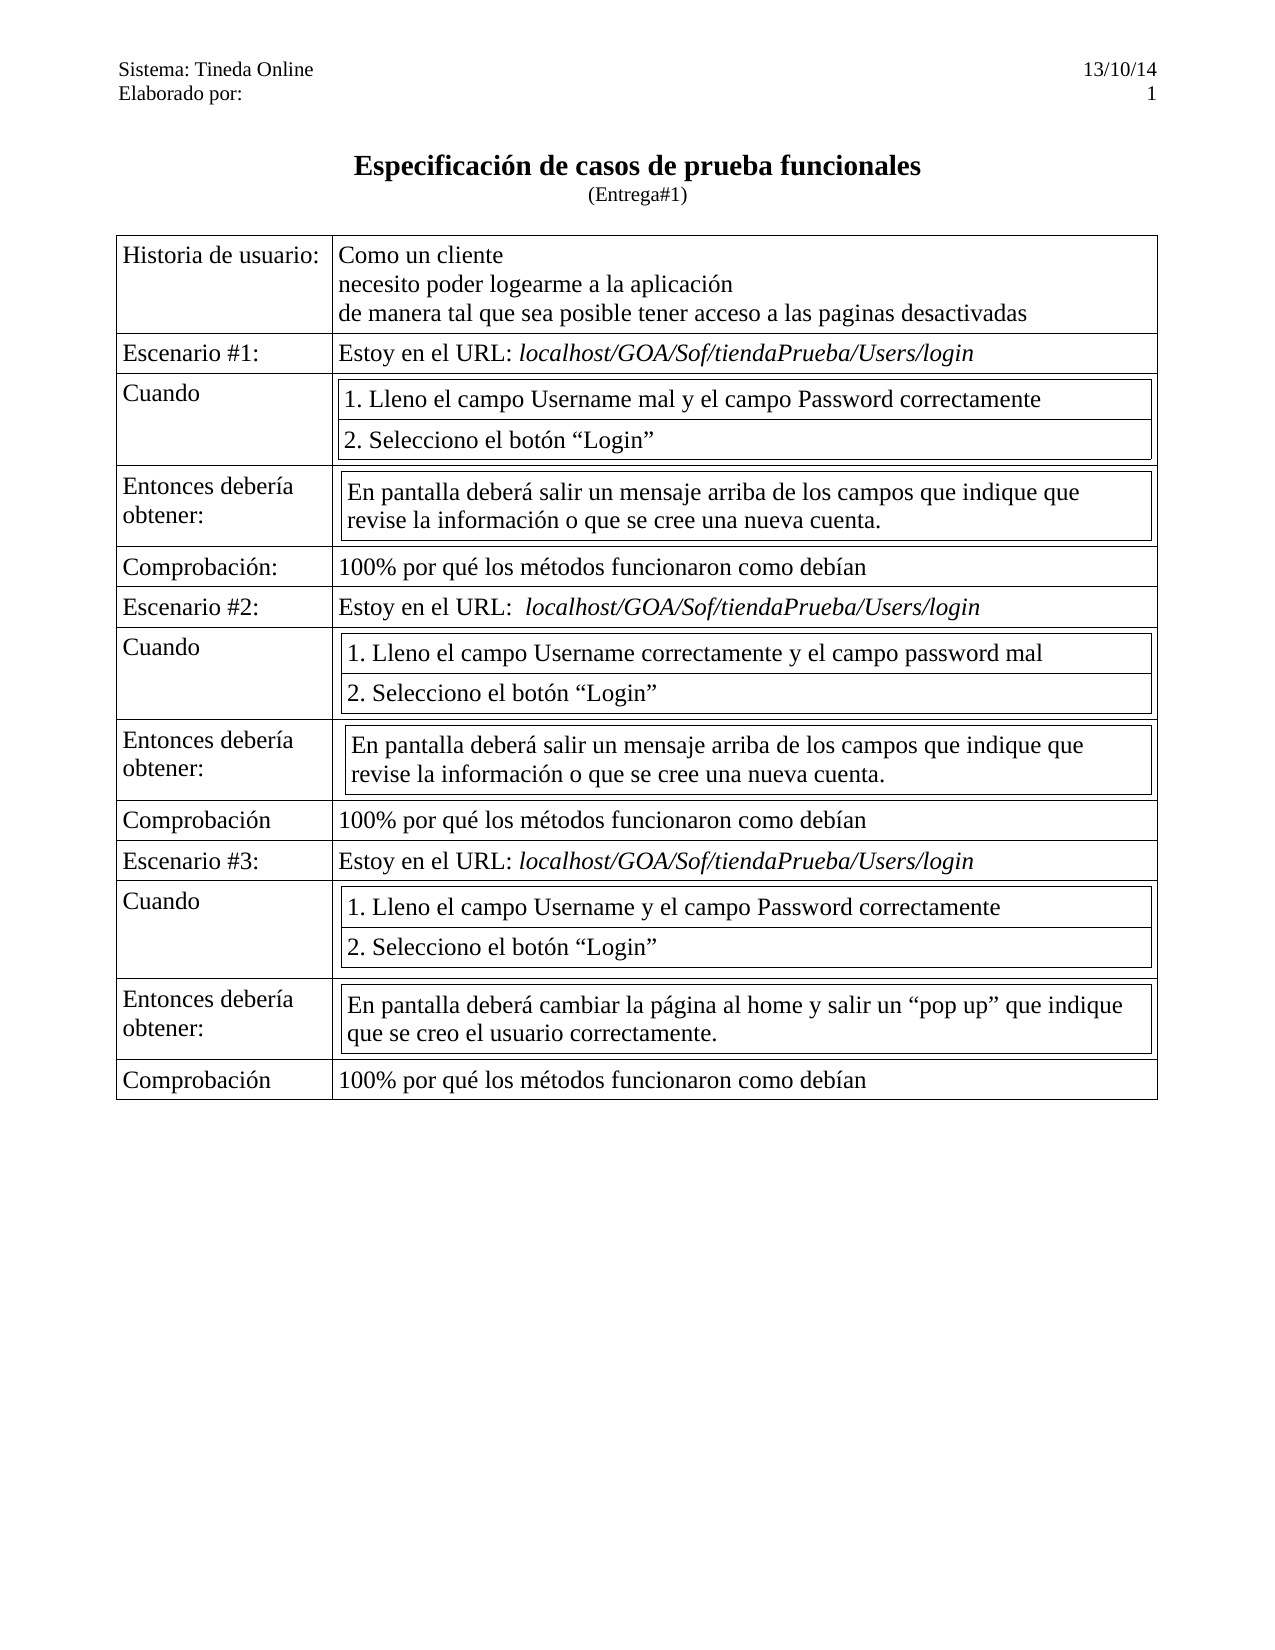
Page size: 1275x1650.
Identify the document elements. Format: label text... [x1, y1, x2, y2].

table_cell Cuando [117, 628, 332, 719]
text (Entrega#1) [118, 182, 1157, 206]
table_cell Comprobación: [117, 547, 332, 586]
table_cell 2. Selecciono el botón “Login” [342, 674, 1151, 713]
table_cell 2. Selecciono el botón “Login” [339, 420, 1151, 459]
table_cell Entonces debería obtener: [117, 720, 332, 800]
table_header 1. Lleno el campo Username y el campo Password correctamente [342, 887, 1151, 927]
table_cell 100% por qué los métodos funcionaron como debían [333, 547, 1157, 586]
table_cell Escenario #1: [117, 334, 332, 373]
table_cell [333, 881, 1157, 978]
table_cell [333, 979, 1157, 1059]
table_cell Estoy en el URL: localhost/GOA/Sof/tiendaPrueba/Users/login [333, 587, 1157, 627]
table_cell Estoy en el URL: localhost/GOA/Sof/tiendaPrueba/Users/login [333, 841, 1157, 880]
table_cell 2. Selecciono el botón “Login” [342, 928, 1151, 967]
table_cell Cuando [117, 374, 332, 465]
table_cell Comprobación [117, 1060, 332, 1099]
text Especificación de casos de prueba funcionales [118, 148, 1157, 182]
table_cell [333, 720, 1157, 800]
table_cell Entonces debería obtener: [117, 466, 332, 546]
table_cell Estoy en el URL: localhost/GOA/Sof/tiendaPrueba/Users/login [333, 334, 1157, 373]
table_header En pantalla deberá salir un mensaje arriba de los campos que indique que revise la información o que se cree una nueva cuenta. [342, 472, 1151, 540]
table_cell Escenario #3: [117, 841, 332, 880]
table_header En pantalla deberá salir un mensaje arriba de los campos que indique que revise la información o que se cree una nueva cuenta. [346, 726, 1151, 794]
table_header Historia de usuario: [117, 236, 332, 332]
table_cell Escenario #2: [117, 587, 332, 627]
table_cell Cuando [117, 881, 332, 978]
table_cell Entonces debería obtener: [117, 979, 332, 1059]
table_cell 100% por qué los métodos funcionaron como debían [333, 1060, 1157, 1099]
table_header 1. Lleno el campo Username correctamente y el campo password mal [342, 634, 1151, 673]
table_header Como un cliente necesito poder logearme a la aplicación de manera tal que sea posible tener acceso a las paginas desactivadas [333, 236, 1157, 332]
table_cell 100% por qué los métodos funcionaron como debían [333, 801, 1157, 840]
table_header 1. Lleno el campo Username mal y el campo Password correctamente [339, 380, 1151, 419]
table_cell [333, 466, 1157, 546]
table_cell Comprobación [117, 801, 332, 840]
table_header En pantalla deberá cambiar la página al home y salir un “pop up” que indique que se creo el usuario correctamente. [342, 985, 1151, 1053]
table_cell [333, 374, 1157, 465]
table_cell [333, 628, 1157, 719]
